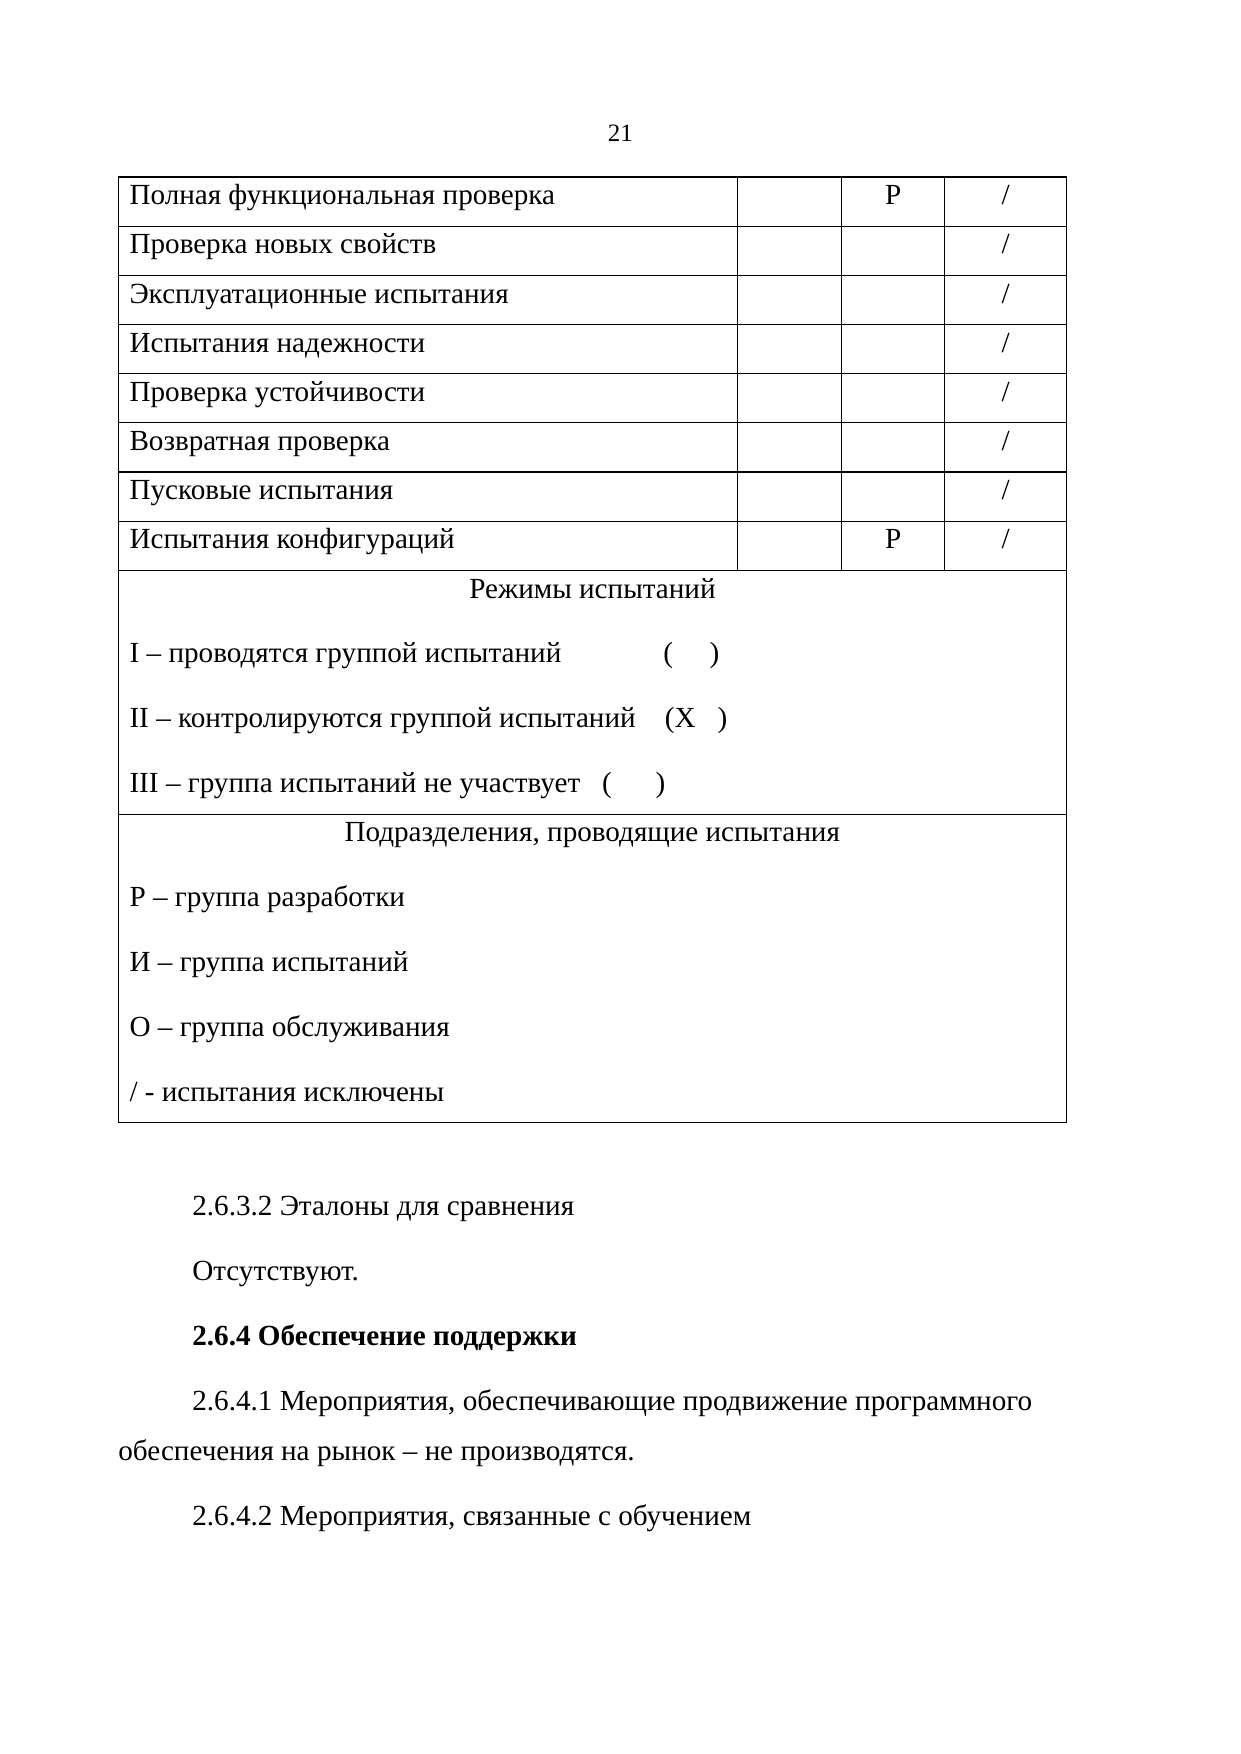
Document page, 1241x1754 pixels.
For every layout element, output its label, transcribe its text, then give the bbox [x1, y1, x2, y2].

table_cell [842, 423, 944, 471]
table_cell [738, 227, 841, 275]
table_cell Испытания надежности [119, 325, 737, 373]
table_cell / [945, 522, 1066, 570]
table_cell Эксплуатационные испытания [119, 276, 737, 324]
table_cell Возвратная проверка [119, 423, 737, 471]
text Отсутствуют. [118, 1253, 1122, 1287]
table_cell [738, 423, 841, 471]
table_cell [738, 374, 841, 422]
text 2.6.3.2 Эталоны для сравнения [118, 1188, 1122, 1222]
table_cell [738, 325, 841, 373]
text 2.6.4 Обеспечение поддержки [118, 1318, 1122, 1352]
table_cell Проверка устойчивости [119, 374, 737, 422]
table_cell / [945, 276, 1066, 324]
table_cell / [945, 473, 1066, 521]
table_cell / [945, 423, 1066, 471]
table_cell Р [842, 522, 944, 570]
table_cell [842, 473, 944, 521]
table_cell Р [842, 178, 944, 226]
table_cell Испытания конфигураций [119, 522, 737, 570]
table_cell Проверка новых свойств [119, 227, 737, 275]
table_cell [842, 325, 944, 373]
table_cell Полная функциональная проверка [119, 178, 737, 226]
table_cell [738, 473, 841, 521]
table_cell Подразделения, проводящие испытания Р – группа разработки И – группа испытаний О – группа обслуживания / - испытания исключены [119, 815, 1066, 1122]
table_cell [738, 522, 841, 570]
text 2.6.4.2 Мероприятия, связанные с обучением [118, 1498, 1122, 1532]
table_cell [842, 227, 944, 275]
table_cell / [945, 325, 1066, 373]
table_cell Пусковые испытания [119, 473, 737, 521]
table_cell / [945, 178, 1066, 226]
table_cell Режимы испытаний I – проводятся группой испытаний ( ) II – контролируются группой испытаний (Х ) III – группа испытаний не участвует ( ) [119, 571, 1066, 813]
table_cell [738, 276, 841, 324]
table_cell [738, 178, 841, 226]
table_cell [842, 374, 944, 422]
table_cell [842, 276, 944, 324]
table_cell / [945, 227, 1066, 275]
table_cell / [945, 374, 1066, 422]
text 2.6.4.1 Мероприятия, обеспечивающие продвижение программного обеспечения на рынок – не производятся. [118, 1383, 1122, 1467]
